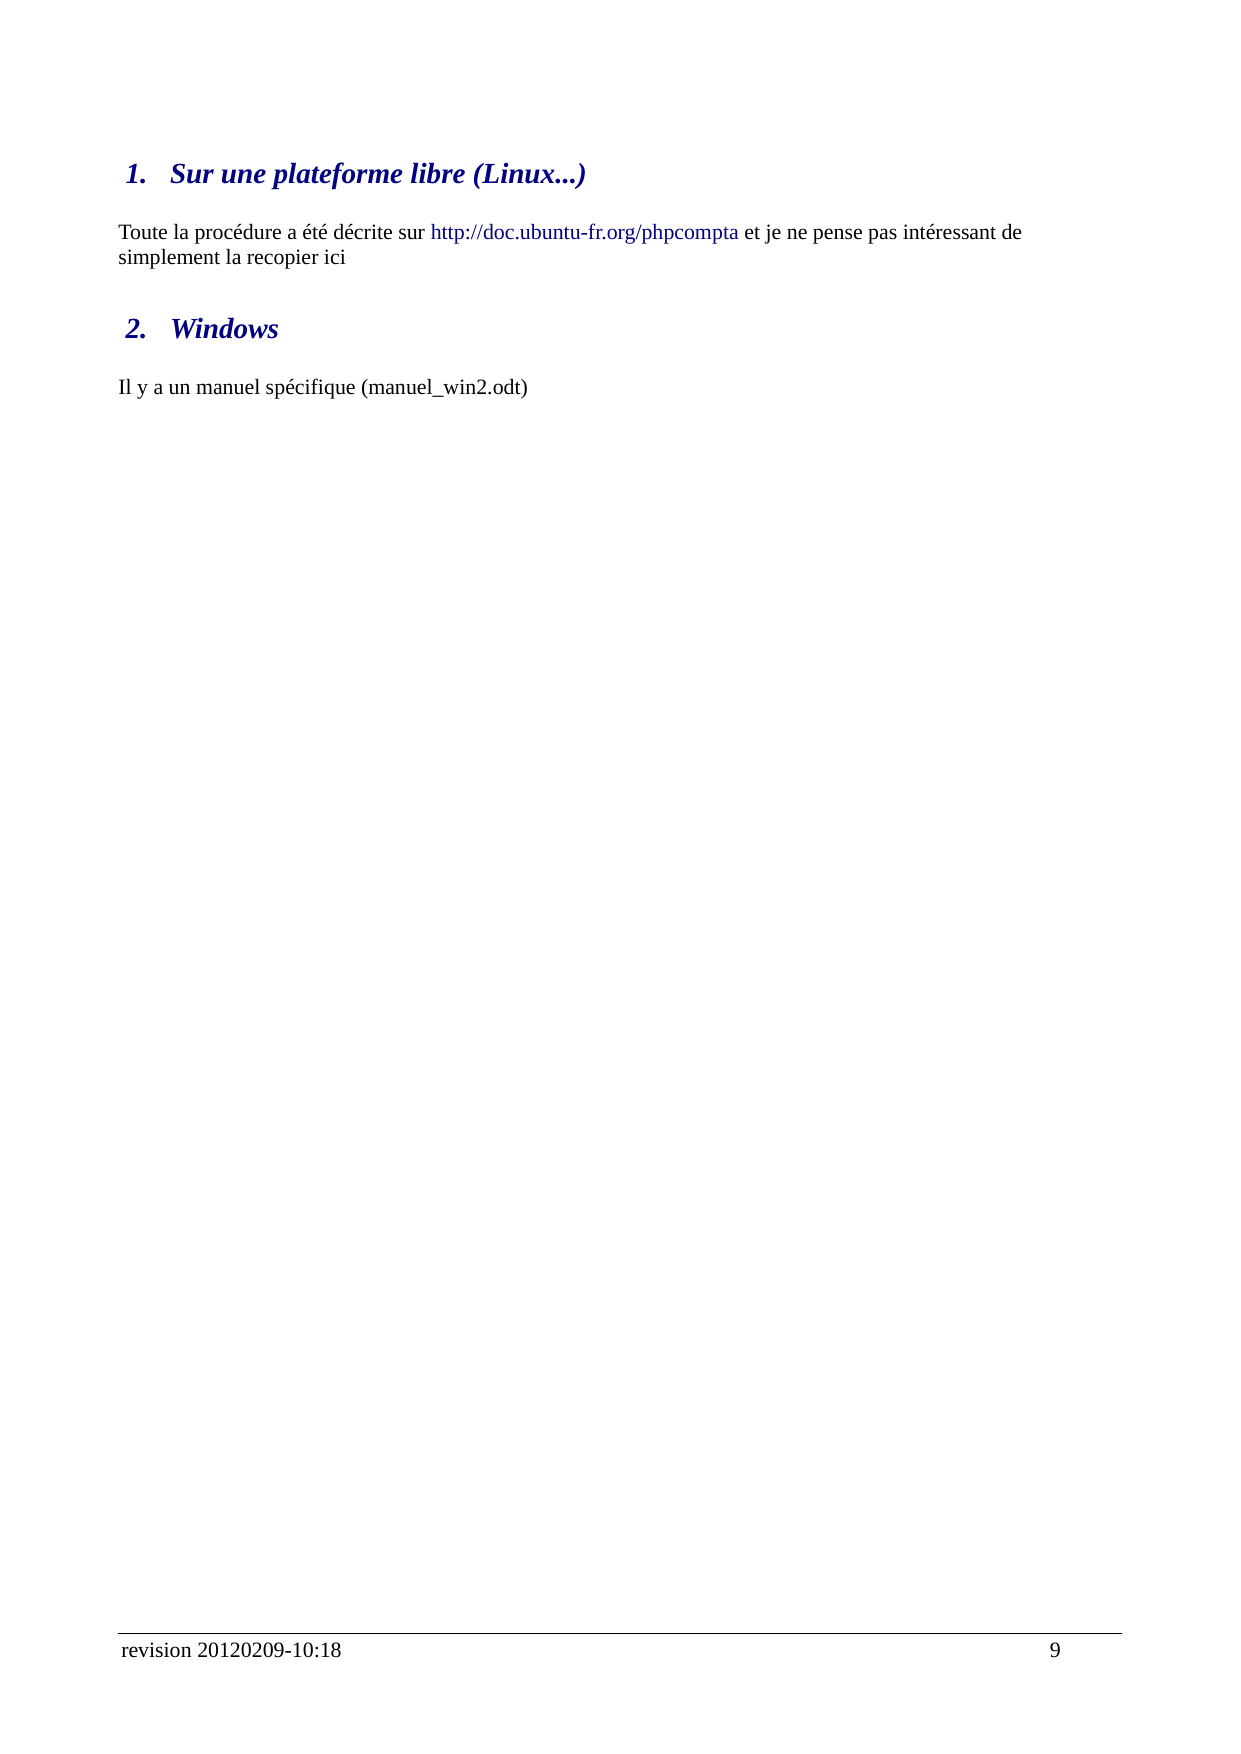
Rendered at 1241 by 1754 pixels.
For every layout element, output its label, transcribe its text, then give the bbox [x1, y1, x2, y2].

subtitle Windows [118, 311, 1122, 345]
text Toute la procédure a été décrite sur http://doc.ubuntu-fr.org/phpcompta et je ne pense pas intéressant de simplement la recopier ici [118, 219, 1122, 269]
subtitle Sur une plateforme libre (Linux...) [118, 156, 1122, 189]
text Il y a un manuel spécifique (manuel_win2.odt) [118, 374, 1122, 399]
